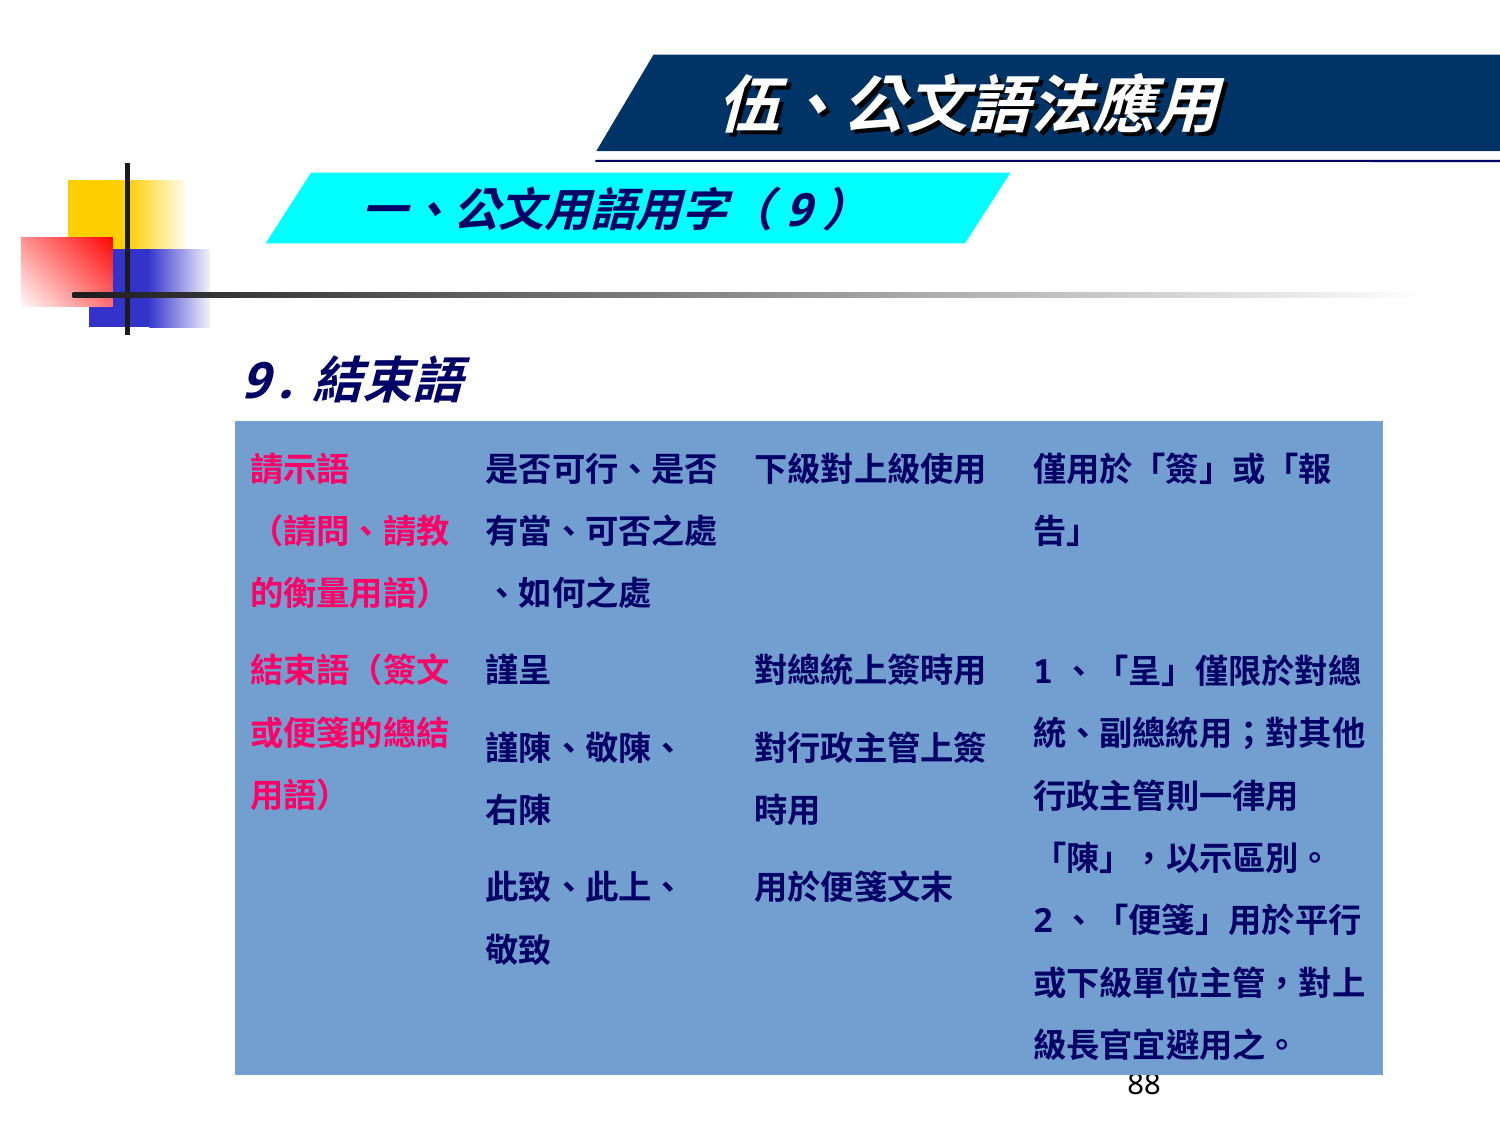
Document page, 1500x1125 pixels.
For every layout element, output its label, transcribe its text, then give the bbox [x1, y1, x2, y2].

table_cell 對總統上簽時用 [740, 623, 1018, 700]
text_box [1112, 1037, 1426, 1113]
table_cell 用於便箋文末 [740, 839, 1018, 1075]
table_cell 此致、此上、 敬致 [471, 839, 740, 1075]
table_cell 1、「呈」僅限於對總統、副總統用；對其他行政主管則一律用「陳」，以示區別。 2、「便箋」用於平行或下級單位主管，對上級長官宜避用之。 [1018, 623, 1383, 1075]
table_cell 謹陳、敬陳、 右陳 [471, 700, 740, 839]
table_cell 對行政主管上簽時用 [740, 700, 1018, 839]
table_header 請示語 （請問、請教的衡量用語） [235, 421, 471, 623]
table_cell 謹呈 [471, 623, 740, 700]
table_header 下級對上級使用 [740, 421, 1018, 623]
table_header 是否可行、是否有當、可否之處 、如何之處 [471, 421, 740, 623]
table_cell 結束語（簽文或便箋的總結用語） [235, 623, 471, 1075]
text_box 9.結束語 [225, 341, 590, 416]
table_header 僅用於「簽」或「報告」 [1018, 421, 1383, 623]
text_box 伍、公文語法應用 [596, 54, 1500, 152]
text_box 一、公文用語用字（9） [265, 172, 1011, 244]
